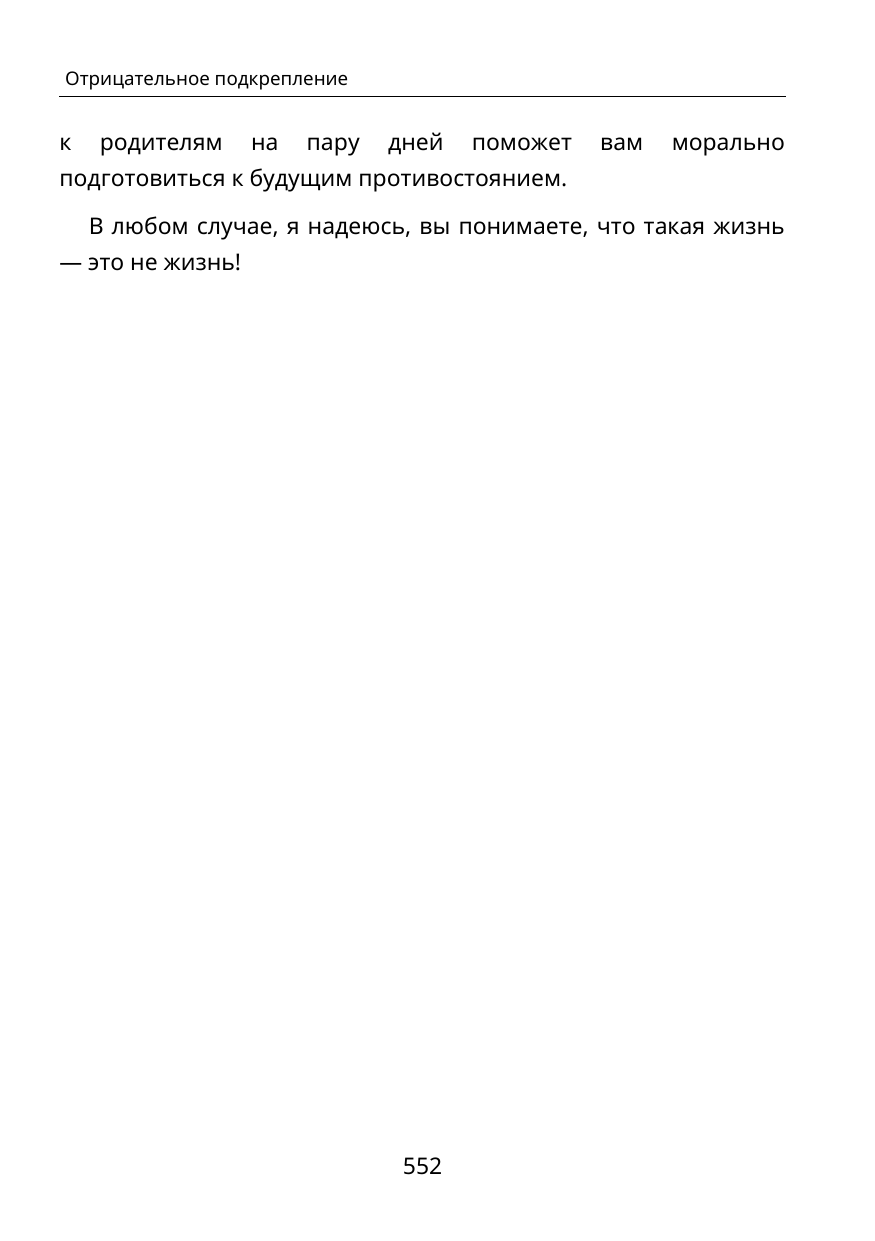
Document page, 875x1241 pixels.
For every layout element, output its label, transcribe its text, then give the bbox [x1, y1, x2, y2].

text к родителям на пару дней поможет вам морально подготовиться к будущим противостоянием. [59, 126, 786, 193]
text В любом случае, я надеюсь, вы понимаете, что такая жизнь — это не жизнь! [59, 210, 786, 277]
